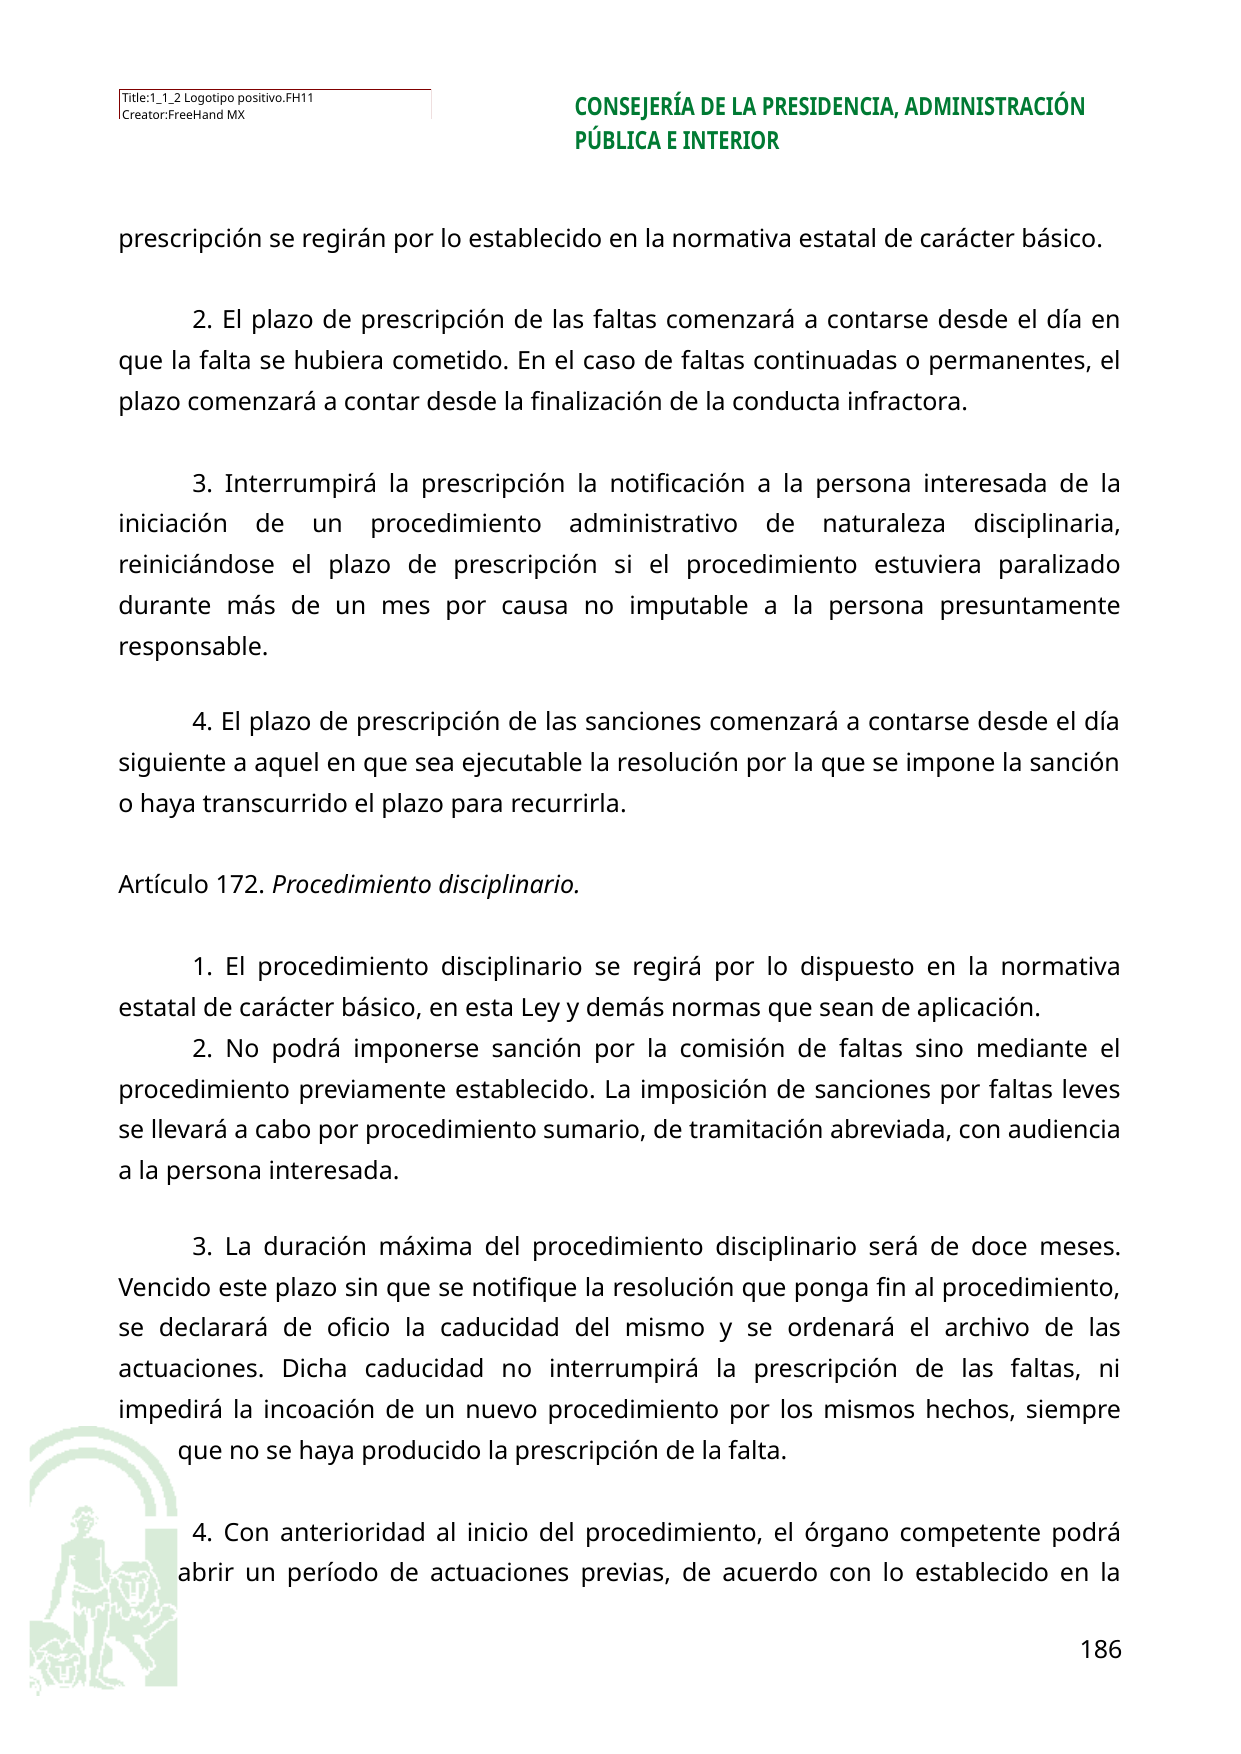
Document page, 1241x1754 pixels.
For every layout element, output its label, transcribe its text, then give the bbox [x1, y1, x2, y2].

text 2. El plazo de prescripción de las faltas comenzará a contarse desde el día en que la falta se hubiera cometido. En el caso de faltas continuadas o permanentes, el plazo comenzará a contar desde la finalización de la conducta infractora. [118, 302, 1122, 418]
text 4. Con anterioridad al inicio del procedimiento, el órgano competente podrá abrir un período de actuaciones previas, de acuerdo con lo establecido en la [178, 1514, 1122, 1589]
text 1. El procedimiento disciplinario se regirá por lo dispuesto en la normativa estatal de carácter básico, en esta Ley y demás normas que sean de aplicación. [118, 949, 1122, 1024]
text Artículo 172. Procedimiento disciplinario. [118, 867, 1122, 901]
picture [29, 1426, 178, 1696]
text 4. El plazo de prescripción de las sanciones comenzará a contarse desde el día siguiente a aquel en que sea ejecutable la resolución por la que se impone la sanción o haya transcurrido el plazo para recurrirla. [118, 704, 1122, 819]
text 3. La duración máxima del procedimiento disciplinario será de doce meses. Vencido este plazo sin que se notifique la resolución que ponga fin al procedimiento, se declarará de oficio la caducidad del mismo y se ordenará el archivo de las actuaciones. Dicha caducidad no interrumpirá la prescripción de las faltas, ni impedirá la incoación de un nuevo procedimiento por los mismos hechos, siempre que no se haya producido la prescripción de la falta. [118, 1228, 1122, 1467]
text prescripción se regirán por lo establecido en la normativa estatal de carácter básico. [118, 220, 1122, 254]
text 2. No podrá imponerse sanción por la comisión de faltas sino mediante el procedimiento previamente establecido. La imposición de sanciones por faltas leves se llevará a cabo por procedimiento sumario, de tramitación abreviada, con audiencia a la persona interesada. [118, 1031, 1122, 1187]
text 3. Interrumpirá la prescripción la notificación a la persona interesada de la iniciación de un procedimiento administrativo de naturaleza disciplinaria, reiniciándose el plazo de prescripción si el procedimiento estuviera paralizado durante más de un mes por causa no imputable a la persona presuntamente responsable. [118, 465, 1122, 663]
